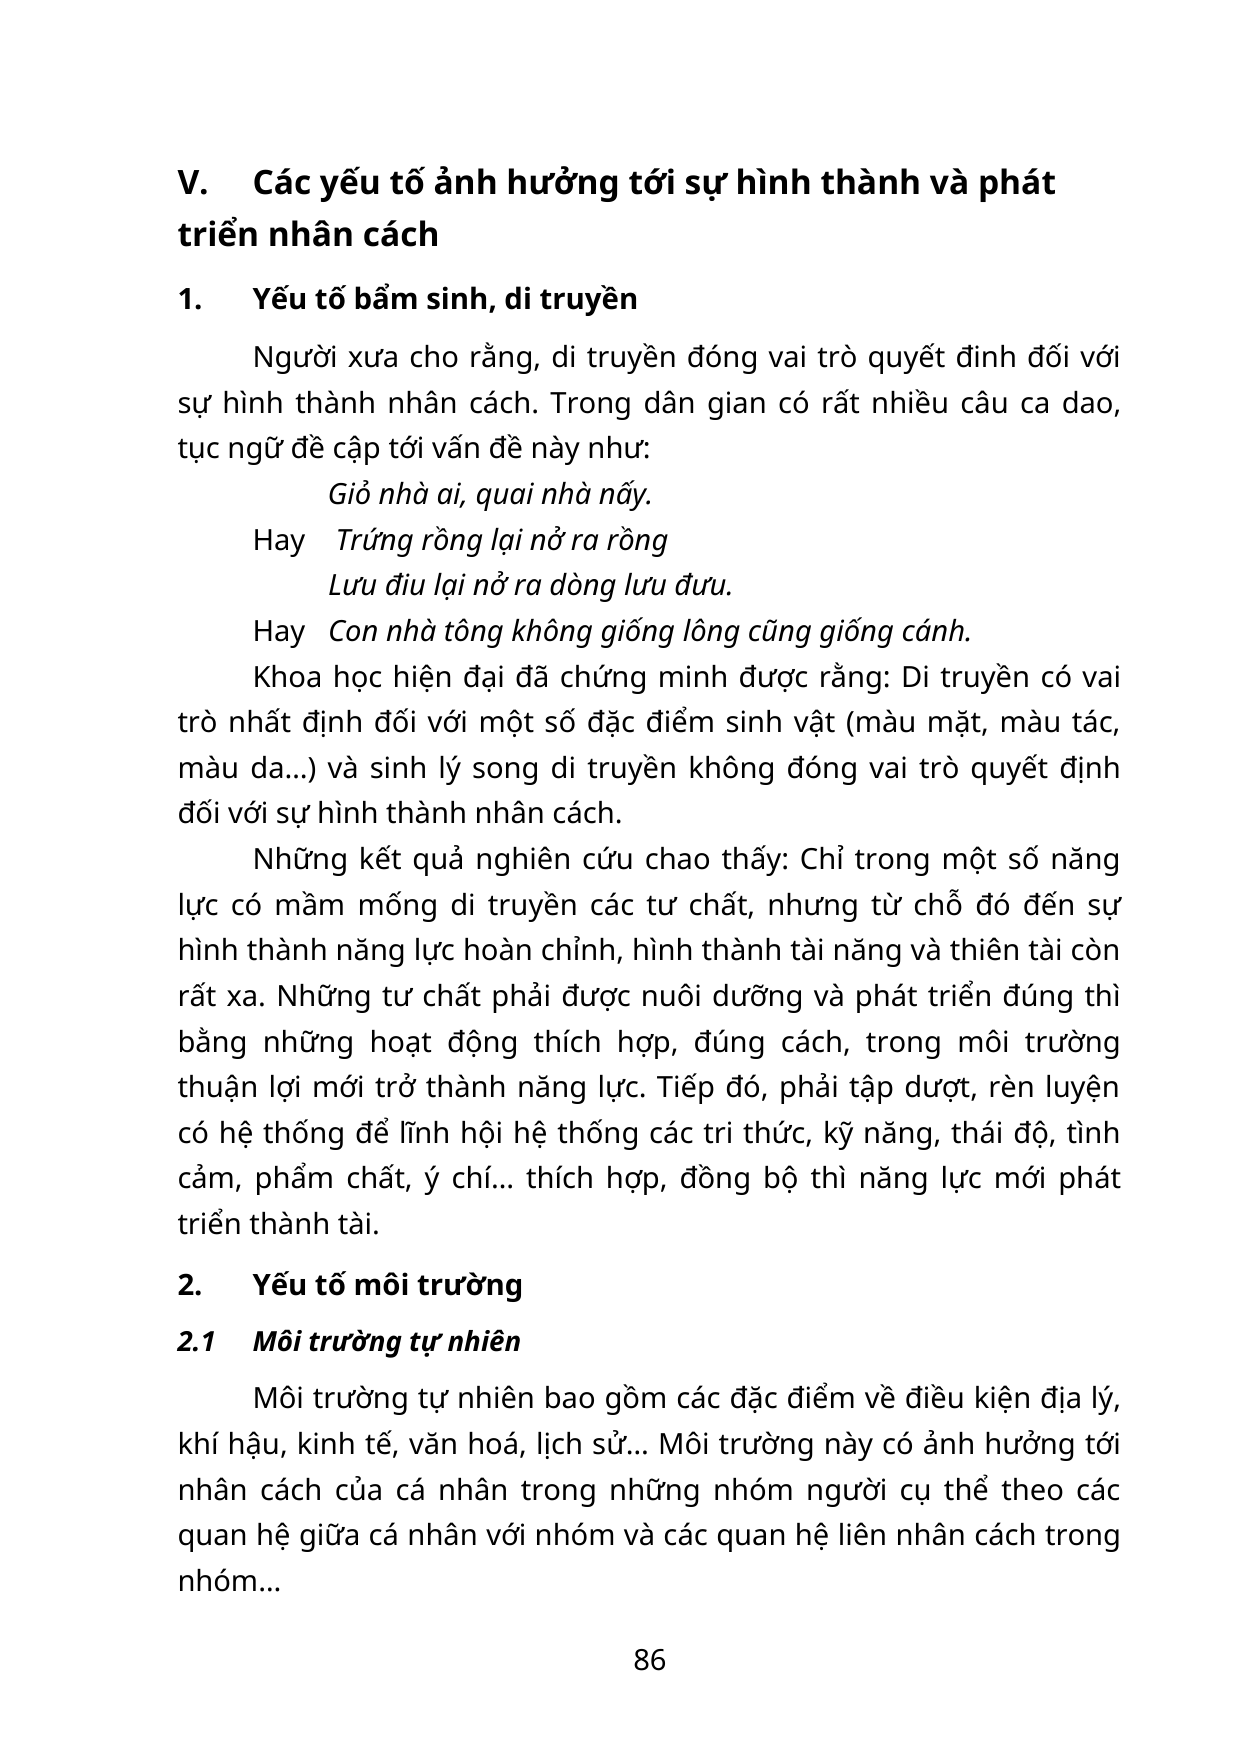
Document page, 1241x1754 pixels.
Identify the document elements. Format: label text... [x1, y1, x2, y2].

text Người xưa cho rằng, di truyền đóng vai trò quyết đinh đối với sự hình thành nhân cách. Trong dân gian có rất nhiều câu ca dao, tục ngữ đề cập tới vấn đề này như: [177, 336, 1122, 467]
text Giỏ nhà ai, quai nhà nấy. [252, 473, 1122, 513]
text Môi trường tự nhiên bao gồm các đặc điểm về điều kiện địa lý, khí hậu, kinh tế, văn hoá, lịch sử… Môi trường này có ảnh hưởng tới nhân cách của cá nhân trong những nhóm người cụ thể theo các quan hệ giữa cá nhân với nhóm và các quan hệ liên nhân cách trong nhóm… [177, 1378, 1122, 1600]
subtitle Môi trường tự nhiên [177, 1322, 1122, 1360]
text Những kết quả nghiên cứu chao thấy: Chỉ trong một số năng lực có mầm mống di truyền các tư chất, nhưng từ chỗ đó đến sự hình thành năng lực hoàn chỉnh, hình thành tài năng và thiên tài còn rất xa. Những tư chất phải được nuôi dưỡng và phát triển đúng thì bằng những hoạt động thích hợp, đúng cách, trong môi trường thuận lợi mới trở thành năng lực. Tiếp đó, phải tập dượt, rèn luyện có hệ thống để lĩnh hội hệ thống các tri thức, kỹ năng, thái độ, tình cảm, phẩm chất, ý chí… thích hợp, đồng bộ thì năng lực mới phát triển thành tài. [177, 838, 1122, 1243]
subtitle Yếu tố bẩm sinh, di truyền [177, 278, 1122, 318]
text Lưu điu lại nở ra dòng lưu đưu. [252, 564, 1122, 604]
text Hay Con nhà tông không giống lông cũng giống cánh. [252, 610, 1122, 650]
text Hay Trứng rồng lại nở ra rồng [252, 519, 1122, 559]
subtitle Yếu tố môi trường [177, 1263, 1122, 1303]
text Khoa học hiện đại đã chứng minh được rằng: Di truyền có vai trò nhất định đối với một số đặc điểm sinh vật (màu mặt, màu tác, màu da…) và sinh lý song di truyền không đóng vai trò quyết định đối với sự hình thành nhân cách. [177, 656, 1122, 832]
subtitle Các yếu tố ảnh hưởng tới sự hình thành và phát triển nhân cách [177, 158, 1122, 257]
